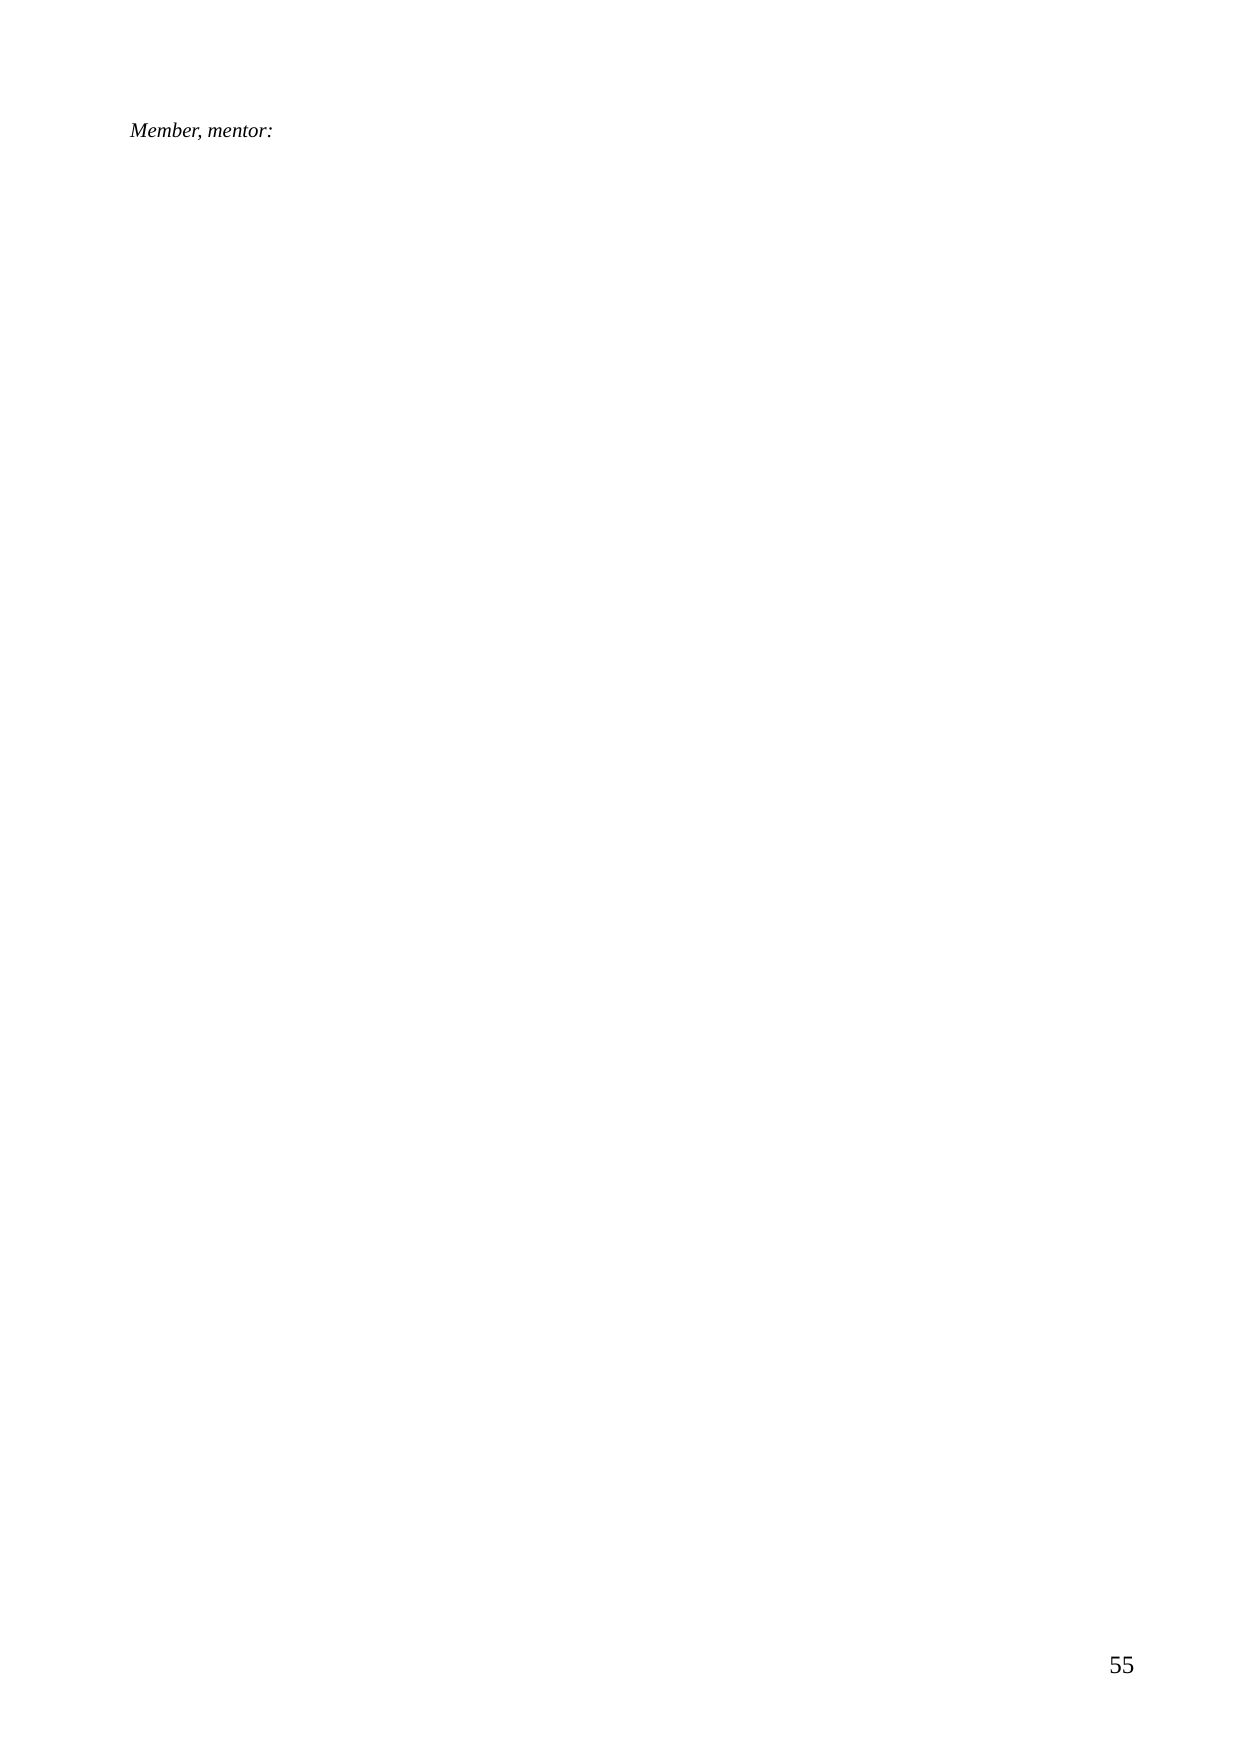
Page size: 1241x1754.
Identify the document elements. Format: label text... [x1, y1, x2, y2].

table_cell Member, mentor: [119, 118, 473, 142]
table_cell [473, 118, 1131, 142]
